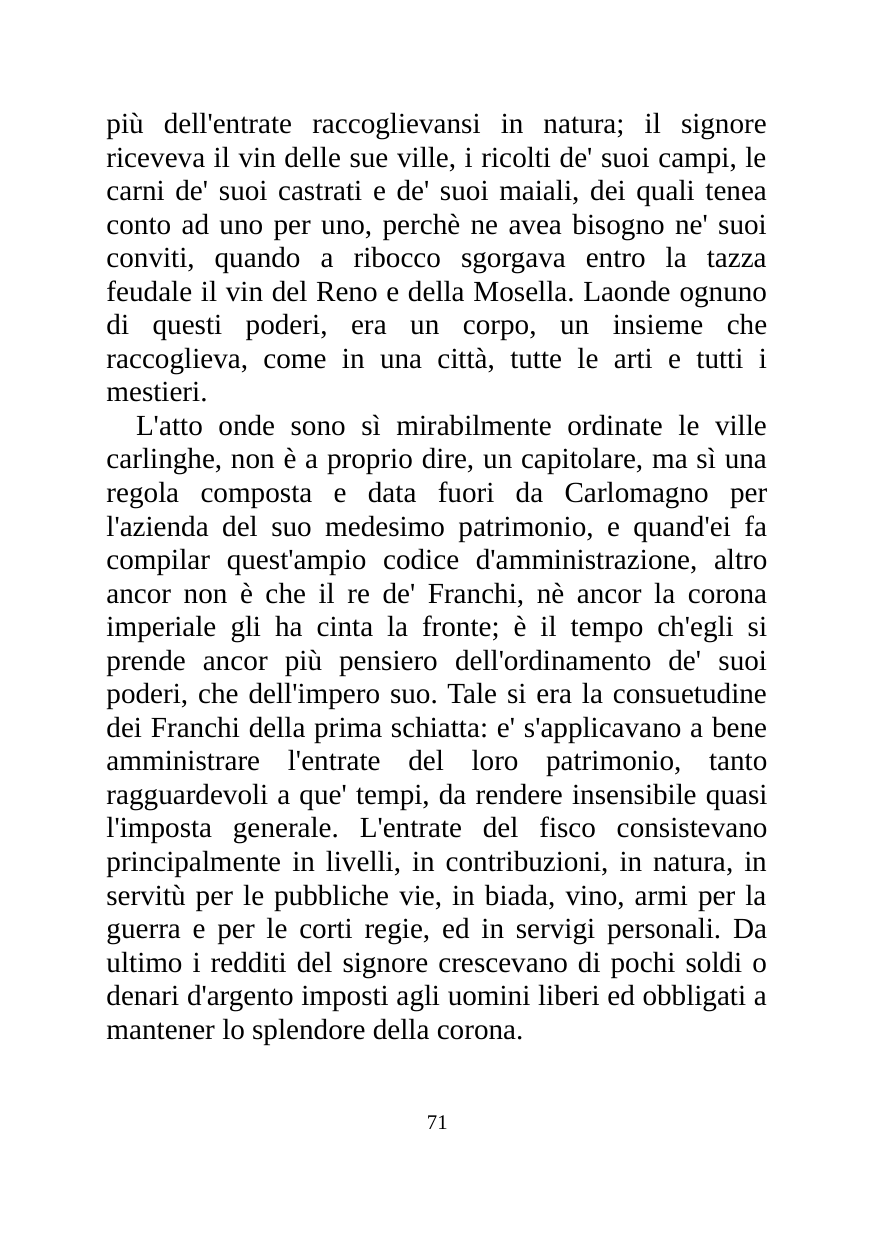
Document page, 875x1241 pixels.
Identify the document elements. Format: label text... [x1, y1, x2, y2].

text più dell'entrate raccoglievansi in natura; il signore riceveva il vin delle sue ville, i ricolti de' suoi campi, le carni de' suoi castrati e de' suoi maiali, dei quali tenea conto ad uno per uno, perchè ne avea bisogno ne' suoi conviti, quando a ribocco sgorgava entro la tazza feudale il vin del Reno e della Mosella. Laonde ognuno di questi poderi, era un corpo, un insieme che raccoglieva, come in una città, tutte le arti e tutti i mestieri. [106, 106, 768, 408]
text L'atto onde sono sì mirabilmente ordinate le ville carlinghe, non è a proprio dire, un capitolare, ma sì una regola composta e data fuori da Carlomagno per l'azienda del suo medesimo patrimonio, e quand'ei fa compilar quest'ampio codice d'amministrazione, altro ancor non è che il re de' Franchi, nè ancor la corona imperiale gli ha cinta la fronte; è il tempo ch'egli si prende ancor più pensiero dell'ordinamento de' suoi poderi, che dell'impero suo. Tale si era la consuetudine dei Franchi della prima schiatta: e' s'applicavano a bene amministrare l'entrate del loro patrimonio, tanto ragguardevoli a que' tempi, da rendere insensibile quasi l'imposta generale. L'entrate del fisco consistevano principalmente in livelli, in contribuzioni, in natura, in servitù per le pubbliche vie, in biada, vino, armi per la guerra e per le corti regie, ed in servigi personali. Da ultimo i redditi del signore crescevano di pochi soldi o denari d'argento imposti agli uomini liberi ed obbligati a mantener lo splendore della corona. [106, 408, 768, 1045]
